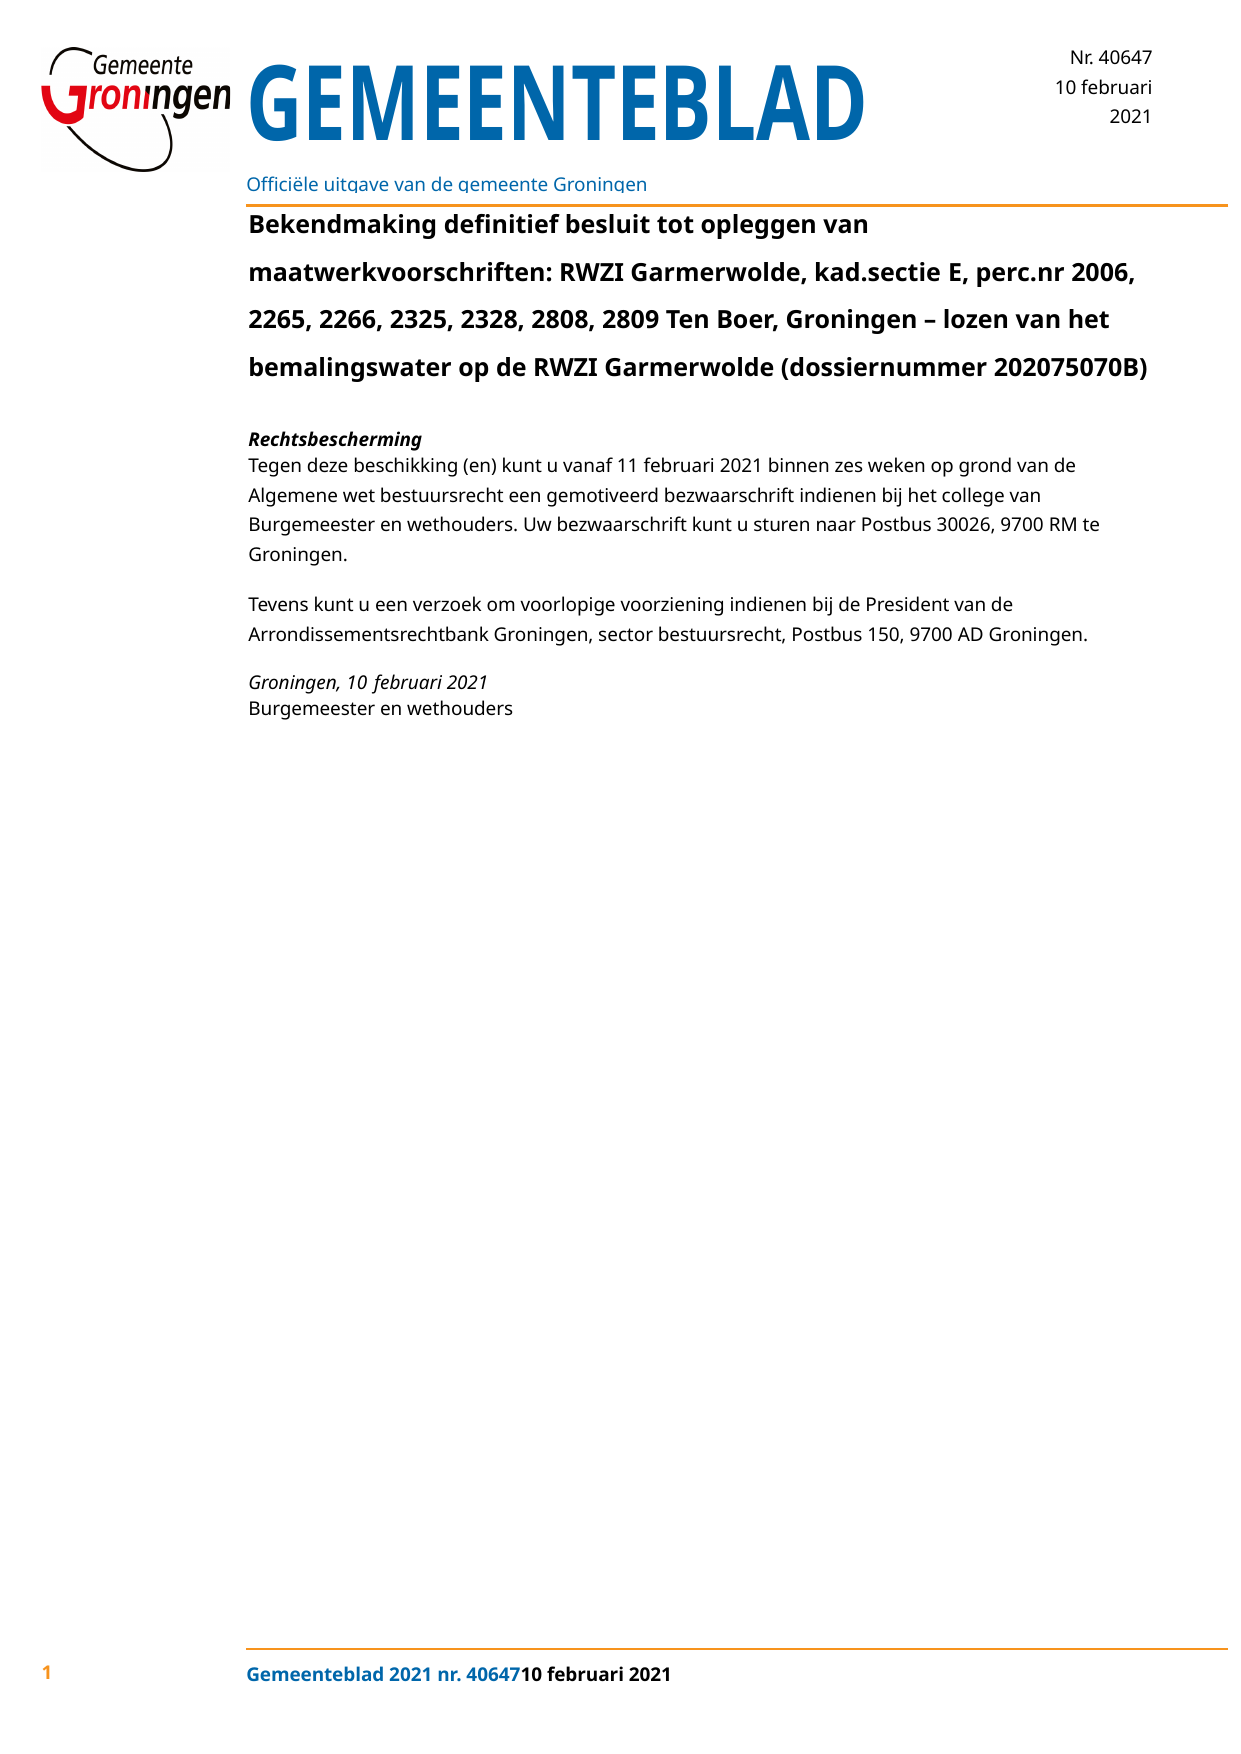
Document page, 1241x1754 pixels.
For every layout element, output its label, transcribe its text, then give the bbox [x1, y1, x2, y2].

text Rechtsbescherming [248, 427, 1152, 452]
text Tegen deze beschikking (en) kunt u vanaf 11 februari 2021 binnen zes weken op grond van de Algemene wet bestuursrecht een gemotiveerd bezwaarschrift indienen bij het college van Burgemeester en wethouders. Uw bezwaarschrift kunt u sturen naar Postbus 30026, 9700 RM te Groningen. [248, 452, 1152, 567]
text Groningen, 10 februari 2021 [248, 669, 1152, 695]
text Burgemeester en wethouders [248, 695, 1152, 720]
text Bekendmaking definitief besluit tot opleggen van maatwerkvoorschriften: RWZI Garmerwolde, kad.sectie E, perc.nr 2006, 2265, 2266, 2325, 2328, 2808, 2809 Ten Boer, Groningen – lozen van het bemalingswater op de RWZI Garmerwolde (dossiernummer 202075070B) [248, 207, 1152, 384]
text Tevens kunt u een verzoek om voorlopige voorziening indienen bij de President van de Arrondissementsrechtbank Groningen, sector bestuursrecht, Postbus 150, 9700 AD Groningen. [248, 592, 1152, 647]
picture [41, 47, 231, 172]
